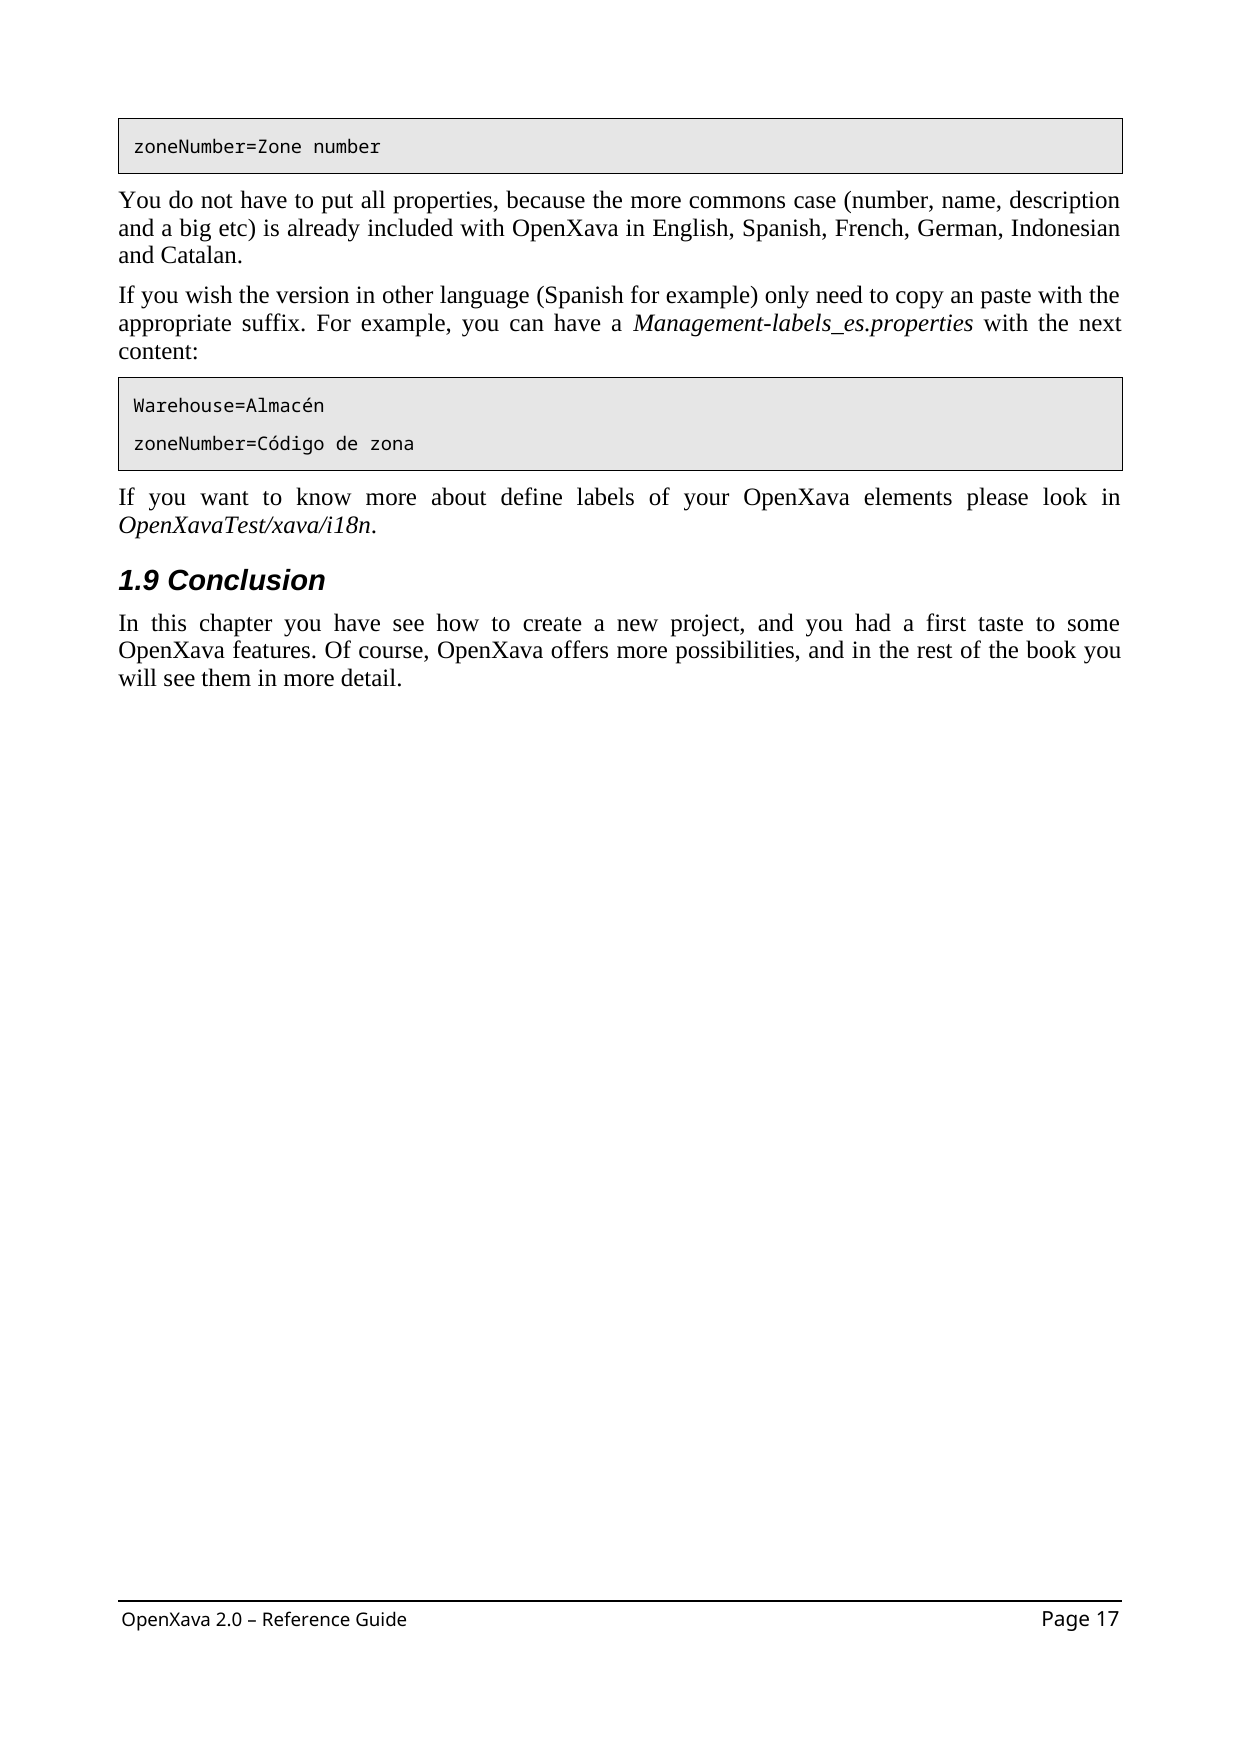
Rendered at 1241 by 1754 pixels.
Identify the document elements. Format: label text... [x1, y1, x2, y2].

text If you wish the version in other language (Spanish for example) only need to copy an paste with the appropriate suffix. For example, you can have a Management-labels_es.properties with the next content: [118, 282, 1122, 365]
text You do not have to put all properties, because the more commons case (number, name, description and a big etc) is already included with OpenXava in English, Spanish, French, German, Indonesian and Catalan. [118, 186, 1122, 269]
text If you want to know more about define labels of your OpenXava elements please look in OpenXavaTest/xava/i18n. [118, 483, 1122, 538]
text zoneNumber=Zone number [119, 119, 1122, 173]
subtitle Conclusion [118, 563, 1122, 596]
text In this chapter you have see how to create a new project, and you had a first taste to some OpenXava features. Of course, OpenXava offers more possibilities, and in the rest of the book you will see them in more detail. [118, 609, 1122, 692]
text Warehouse=Almacén [119, 378, 1122, 415]
text zoneNumber=Código de zona [119, 415, 1122, 470]
